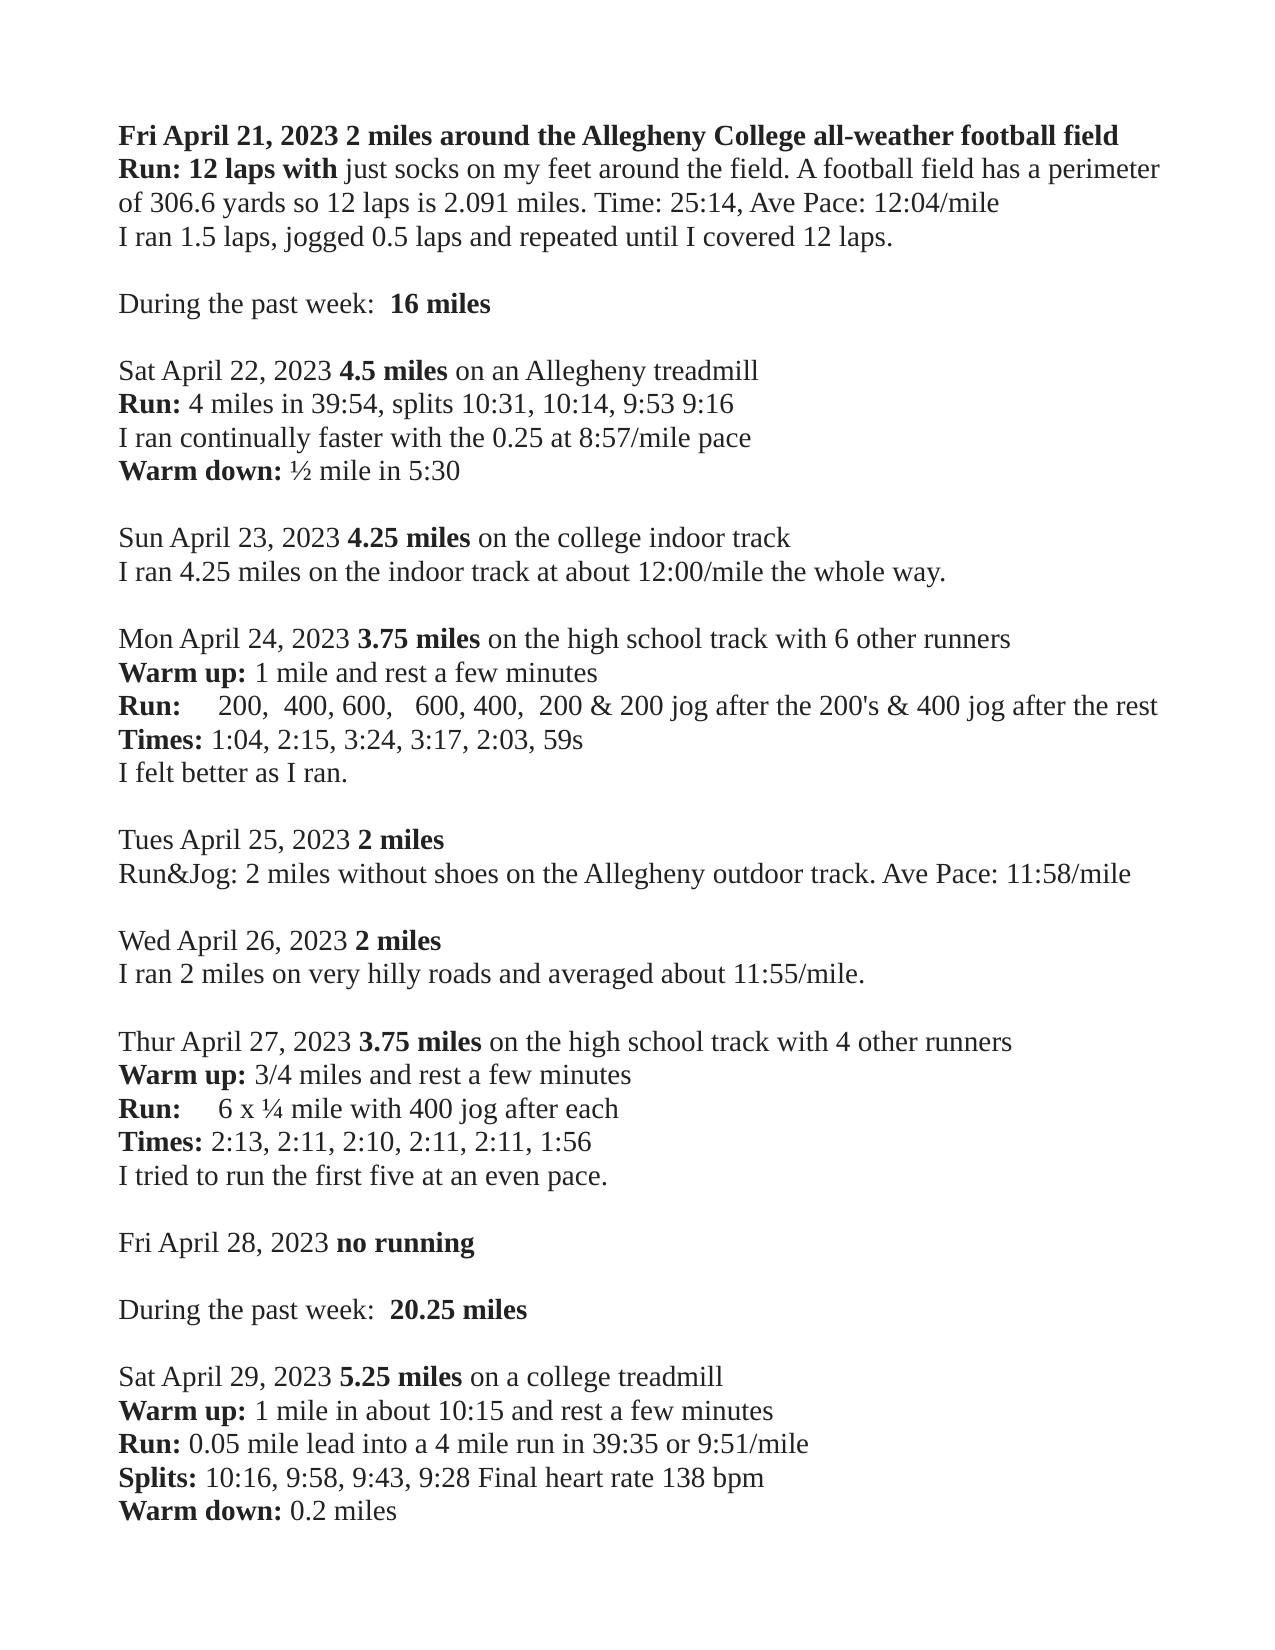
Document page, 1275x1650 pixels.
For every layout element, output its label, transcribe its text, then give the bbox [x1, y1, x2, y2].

text Run: 4 miles in 39:54, splits 10:31, 10:14, 9:53 9:16 [118, 386, 1161, 420]
text Tues April 25, 2023 2 miles [118, 822, 1161, 856]
text Splits: 10:16, 9:58, 9:43, 9:28 Final heart rate 138 bpm [118, 1460, 1161, 1493]
text During the past week: 20.25 miles [118, 1292, 1161, 1326]
text During the past week: 16 miles [118, 286, 1161, 319]
text Fri April 28, 2023 no running [118, 1225, 1161, 1258]
text Run: 12 laps with just socks on my feet around the field. A football field has a perimeter of 306.6 yards so 12 laps is 2.091 miles. Time: 25:14, Ave Pace: 12:04/mile [118, 152, 1161, 219]
text Sun April 23, 2023 4.25 miles on the college indoor track [118, 521, 1161, 554]
text I ran continually faster with the 0.25 at 8:57/mile pace [118, 420, 1161, 453]
text Sat April 22, 2023 4.5 miles on an Allegheny treadmill [118, 353, 1161, 386]
text Run&Jog: 2 miles without shoes on the Allegheny outdoor track. Ave Pace: 11:58/mile [118, 856, 1161, 889]
text Run: 200, 400, 600, 600, 400, 200 & 200 jog after the 200's & 400 jog after the rest [118, 688, 1161, 722]
text I ran 1.5 laps, jogged 0.5 laps and repeated until I covered 12 laps. [118, 219, 1161, 252]
text Sat April 29, 2023 5.25 miles on a college treadmill [118, 1359, 1161, 1393]
text I ran 4.25 miles on the indoor track at about 12:00/mile the whole way. [118, 554, 1161, 588]
text Warm down: 0.2 miles [118, 1493, 1161, 1527]
text Warm down: ½ mile in 5:30 [118, 453, 1161, 487]
text Warm up: 3/4 miles and rest a few minutes [118, 1057, 1161, 1091]
text Times: 2:13, 2:11, 2:10, 2:11, 2:11, 1:56 [118, 1124, 1161, 1158]
text Thur April 27, 2023 3.75 miles on the high school track with 4 other runners [118, 1024, 1161, 1057]
text Mon April 24, 2023 3.75 miles on the high school track with 6 other runners [118, 621, 1161, 655]
text Run: 6 x ¼ mile with 400 jog after each [118, 1091, 1161, 1124]
text Wed April 26, 2023 2 miles [118, 923, 1161, 957]
text I felt better as I ran. [118, 755, 1161, 789]
text Warm up: 1 mile and rest a few minutes [118, 655, 1161, 688]
text I ran 2 miles on very hilly roads and averaged about 11:55/mile. [118, 957, 1161, 990]
text I tried to run the first five at an even pace. [118, 1158, 1161, 1191]
text Fri April 21, 2023 2 miles around the Allegheny College all-weather football field [118, 118, 1161, 152]
text Run: 0.05 mile lead into a 4 mile run in 39:35 or 9:51/mile [118, 1426, 1161, 1460]
text Warm up: 1 mile in about 10:15 and rest a few minutes [118, 1393, 1161, 1426]
text Times: 1:04, 2:15, 3:24, 3:17, 2:03, 59s [118, 722, 1161, 755]
